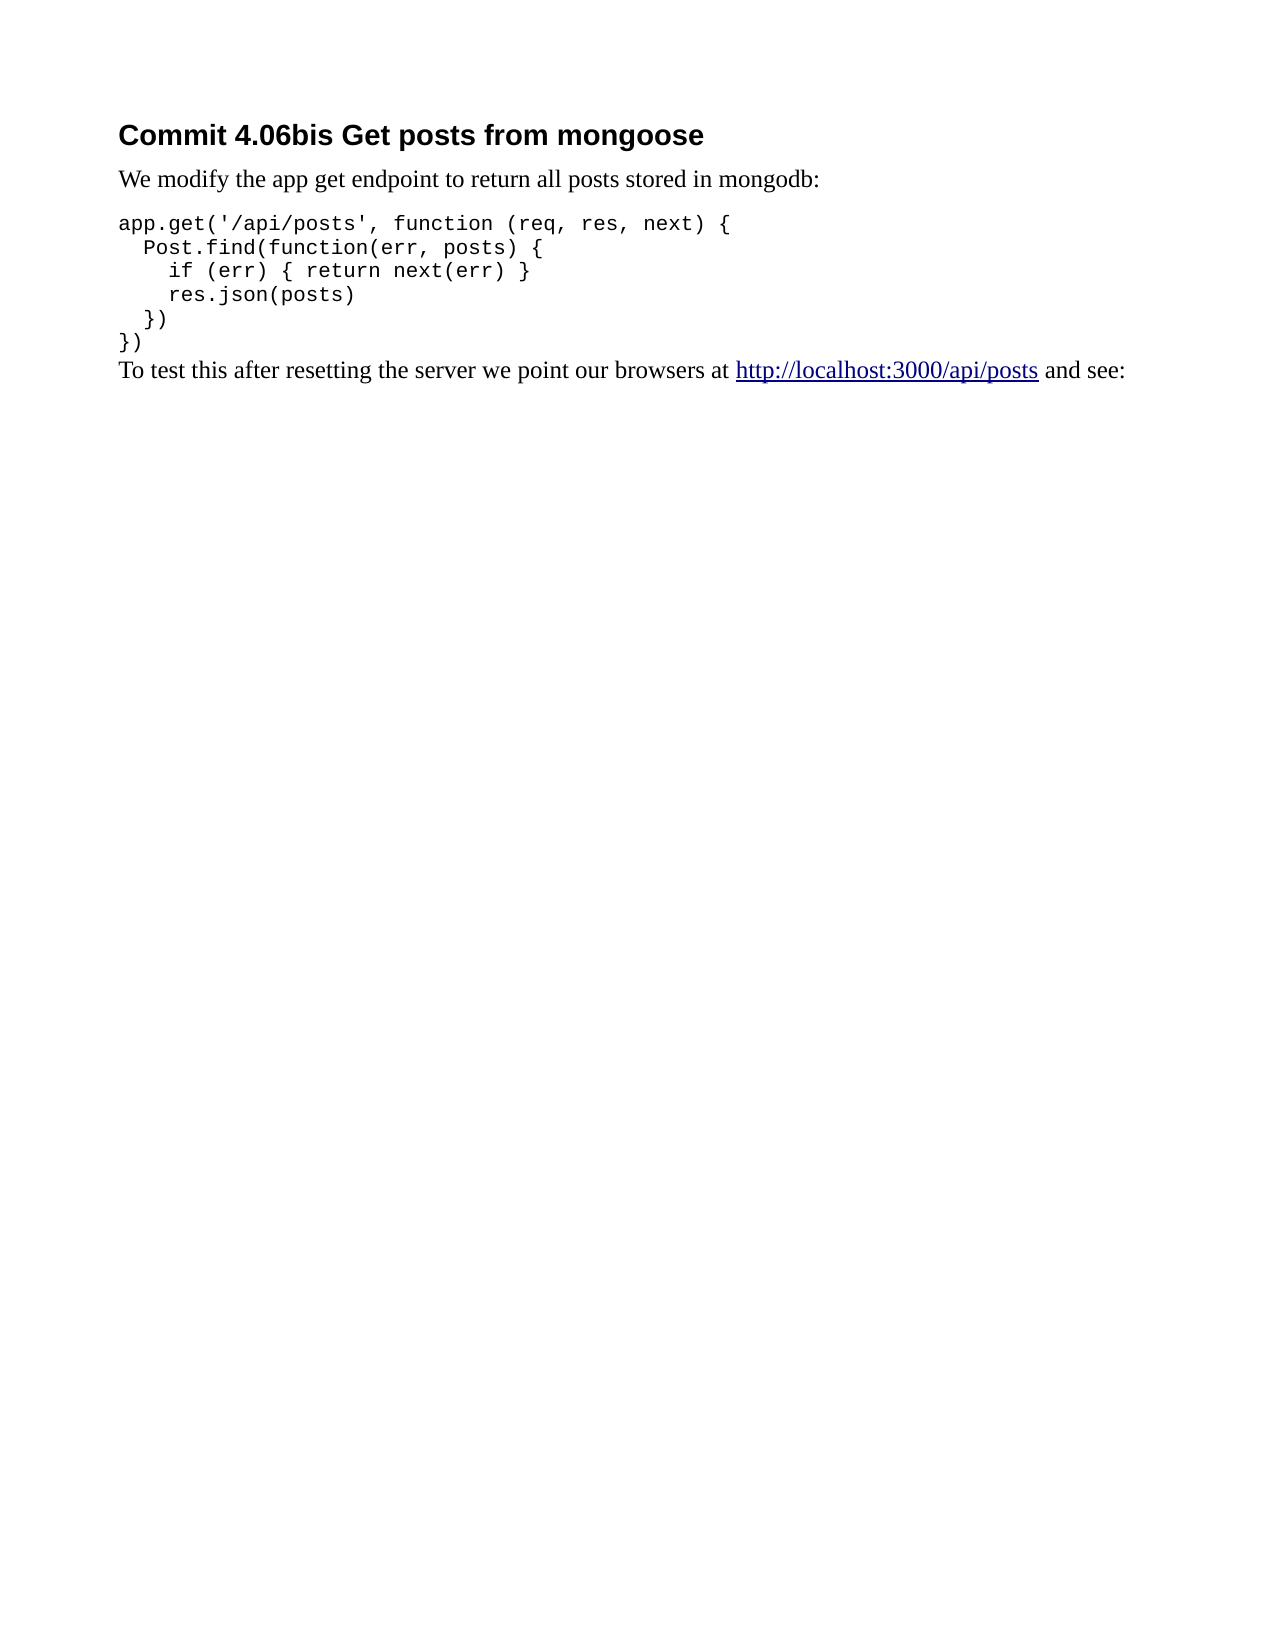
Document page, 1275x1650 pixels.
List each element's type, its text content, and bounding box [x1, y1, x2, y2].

subtitle Commit 4.06bis Get posts from mongoose [118, 118, 1157, 152]
text Post.find(function(err, posts) { [118, 237, 1157, 261]
text We modify the app get endpoint to return all posts stored in mongodb: [118, 164, 1157, 193]
text }) [118, 308, 1157, 331]
text To test this after resetting the server we point our browsers at http://localhost:3000/api/posts and see: [118, 355, 1157, 384]
text if (err) { return next(err) } [118, 261, 1157, 284]
text }) [118, 331, 1157, 355]
text app.get('/api/posts', function (req, res, next) { [118, 213, 1157, 237]
text res.json(posts) [118, 284, 1157, 308]
